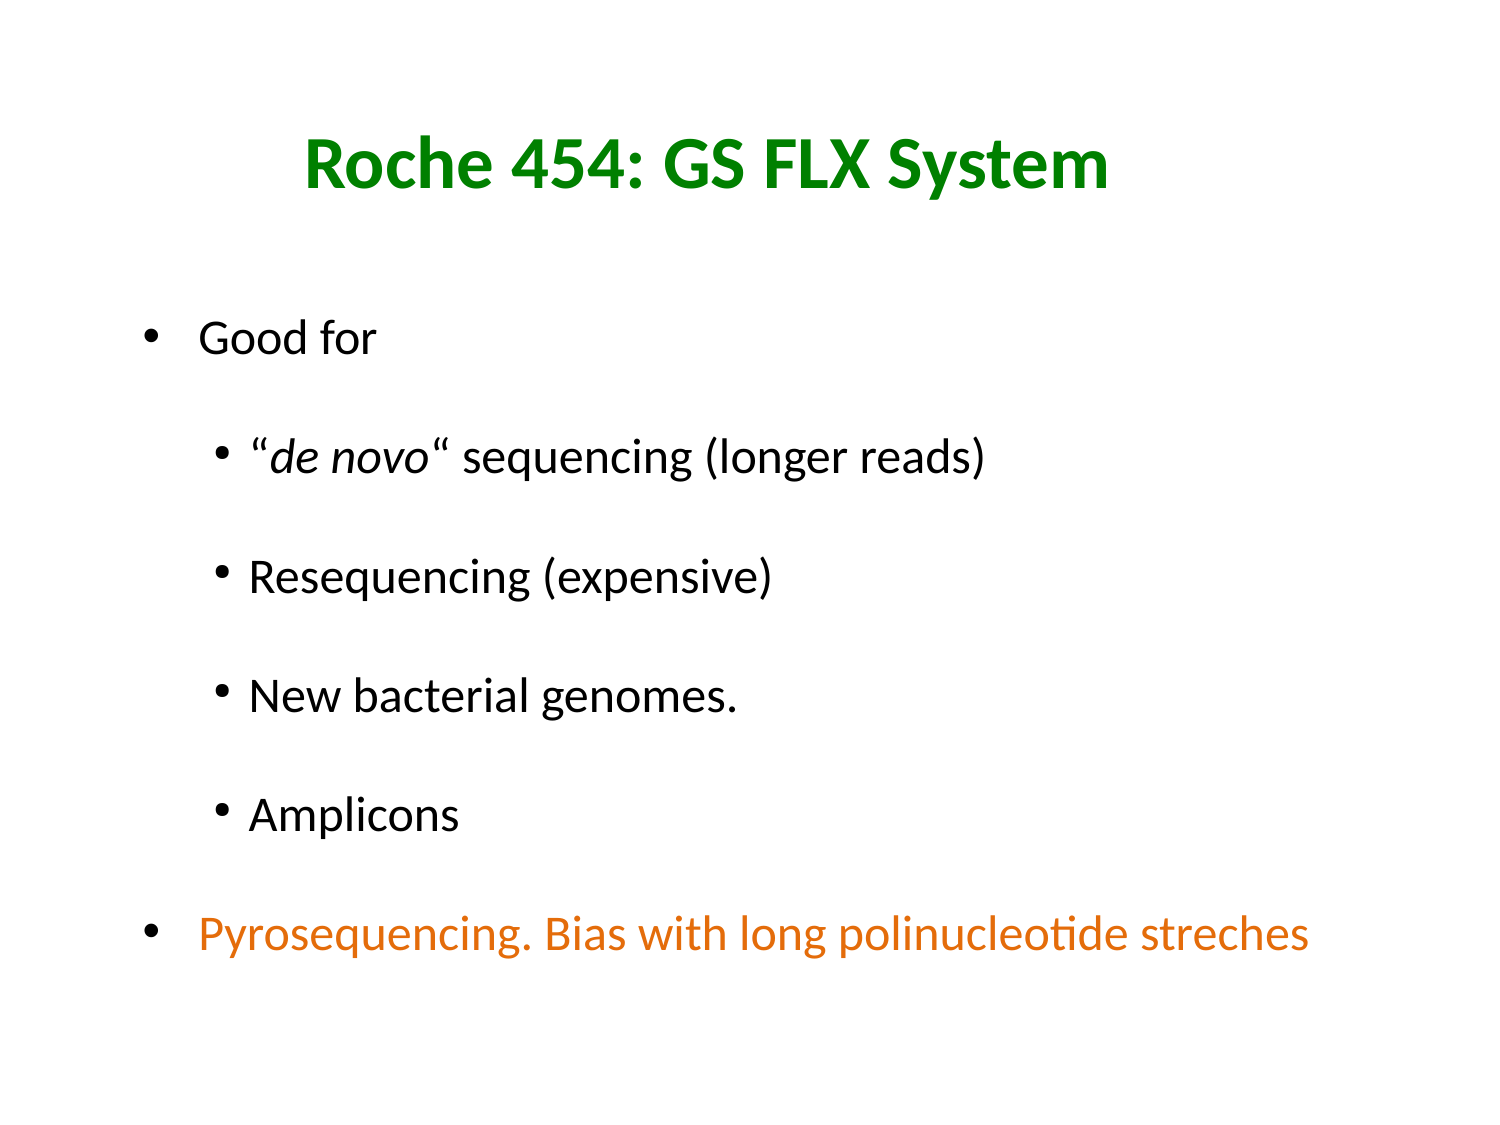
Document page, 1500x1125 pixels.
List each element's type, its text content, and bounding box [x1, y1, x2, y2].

text_box Good for “de novo“ sequencing (longer reads) Resequencing (expensive) New bacterial genomes. Amplicons Pyrosequencing. Bias with long polinucleotide streches [127, 267, 1394, 969]
text_box Roche 454: GS FLX System [32, 89, 1383, 228]
